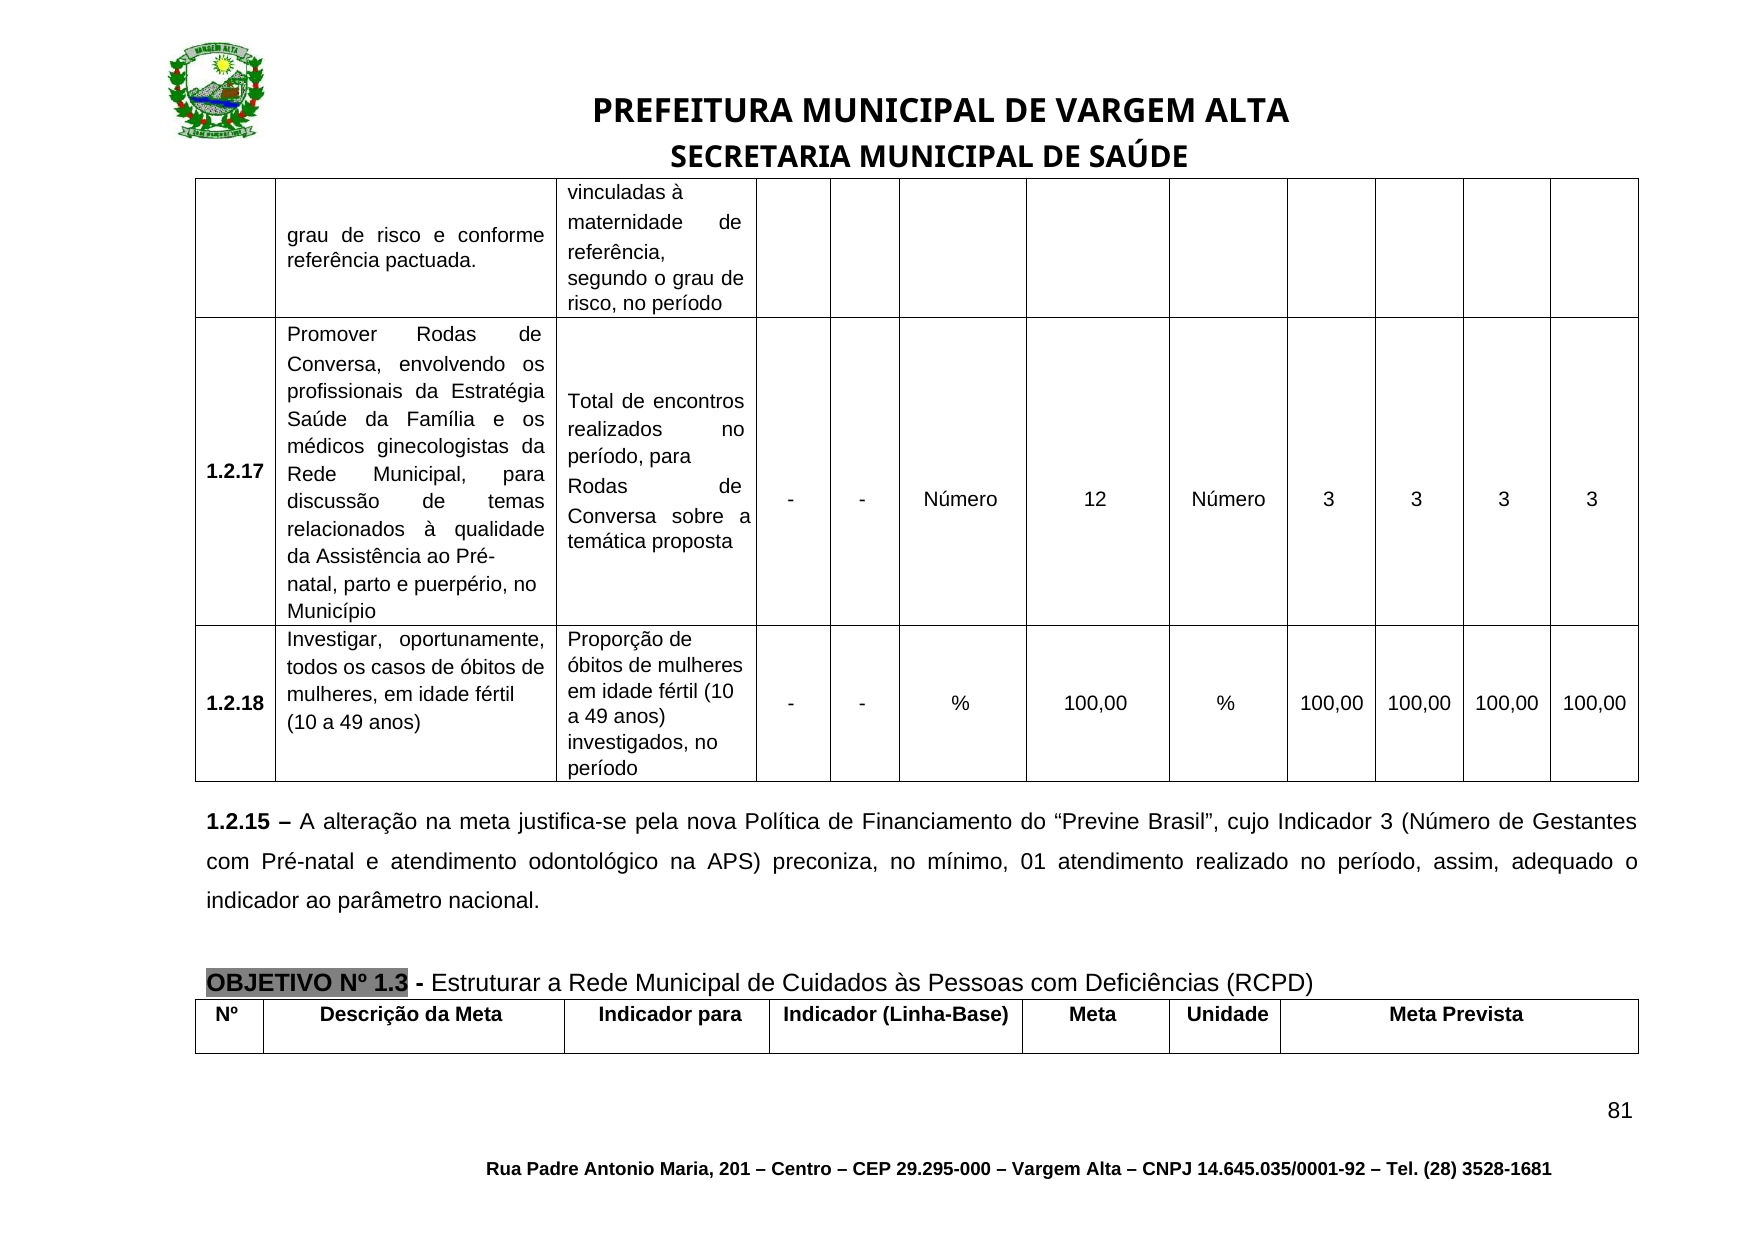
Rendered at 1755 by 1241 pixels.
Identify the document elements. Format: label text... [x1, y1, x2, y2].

table_cell 100,00 [1551, 626, 1638, 781]
table_cell - [757, 626, 830, 781]
table_cell % [900, 626, 1026, 781]
table_cell Proporção de óbitos de mulheres em idade fértil (10 a 49 anos) investigados, no período [557, 626, 756, 781]
table_cell [900, 179, 1026, 317]
table_cell [1288, 179, 1375, 317]
table_header Descrição da Meta [264, 1000, 564, 1053]
table_cell - [757, 318, 830, 625]
table_cell % [1170, 626, 1287, 781]
table_header Unidade [1170, 1000, 1280, 1053]
table_header Indicador para [565, 1000, 769, 1053]
table_cell 3 [1376, 318, 1463, 625]
table_cell - [831, 179, 899, 317]
table_cell 100,00 [1027, 626, 1169, 781]
table_cell [1170, 179, 1287, 317]
table_header Meta Prevista [1370, 1000, 1549, 1053]
table_header [1549, 1000, 1638, 1053]
text OBJETIVO Nº 1.3 - Estruturar a Rede Municipal de Cuidados às Pessoas com Deficiências (RCPD) [206, 968, 1633, 997]
table_cell 3 [1551, 318, 1638, 625]
table_cell 100,00 [1376, 626, 1463, 781]
table_cell - [831, 318, 899, 625]
table_header Meta [1023, 1000, 1169, 1053]
text 1.2.15 – A alteração na meta justifica-se pela nova Política de Financiamento do “Previne Brasil”, cujo Indicador 3 (Número de Gestantes com Pré-natal e atendimento odontológico na APS) preconiza, no mínimo, 01 atendimento realizado no período, assim, adequado o indicador ao parâmetro nacional. [206, 808, 1640, 914]
table_header Nº [196, 1000, 263, 1053]
table_header Indicador (Linha-Base) [770, 1000, 1022, 1053]
table_cell 100,00 [1288, 626, 1375, 781]
table_cell 100,00 [1464, 626, 1550, 781]
table_cell 3 [1288, 318, 1375, 625]
table_cell 1.2.17 [196, 318, 275, 625]
table_cell Número [900, 318, 1026, 625]
table_cell vinculadas à maternidade de referência, segundo o grau de risco, no período [557, 179, 756, 317]
table_cell [1464, 179, 1550, 317]
table_cell Número [1170, 318, 1287, 625]
table_cell 3 [1464, 318, 1550, 625]
table_cell [1376, 179, 1463, 317]
table_cell Investigar, oportunamente, todos os casos de óbitos de mulheres, em idade fértil (10 a 49 anos) [276, 626, 556, 781]
table_cell [1551, 179, 1638, 317]
table_cell - [831, 626, 899, 781]
table_cell Promover Rodas de Conversa, envolvendo os profissionais da Estratégia Saúde da Família e os médicos ginecologistas da Rede Municipal, para discussão de temas relacionados à qualidade da Assistência ao Pré- natal, parto e puerpério, no Município [276, 318, 556, 625]
table_cell 1.2.18 [196, 626, 275, 781]
table_cell grau de risco e conforme referência pactuada. [276, 179, 556, 317]
table_header [1281, 1000, 1370, 1053]
table_cell 12 [1027, 318, 1169, 625]
table_cell Total de encontros realizados no período, para Rodas de Conversa sobre a temática proposta [557, 318, 756, 625]
table_cell - [757, 179, 830, 317]
table_cell [1027, 179, 1169, 317]
table_cell [196, 179, 275, 317]
